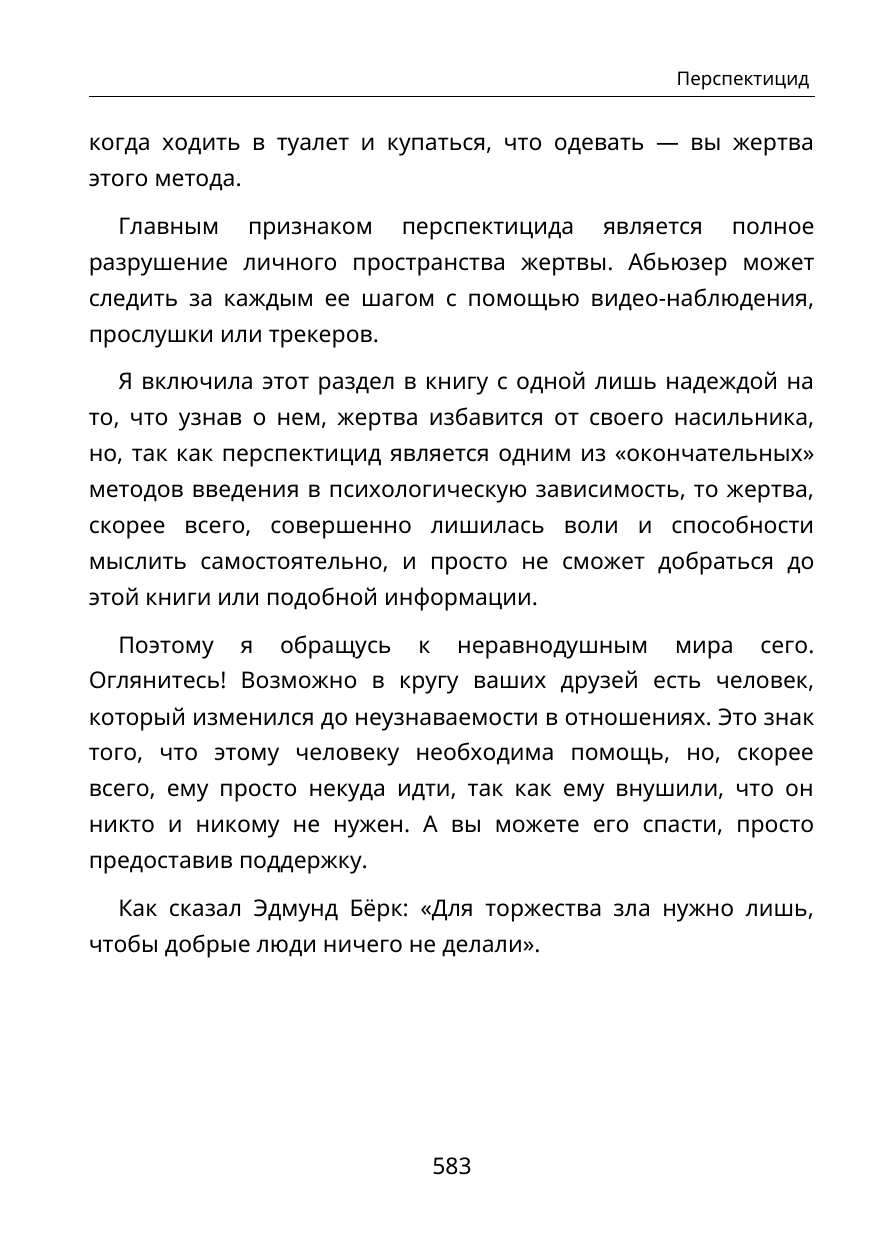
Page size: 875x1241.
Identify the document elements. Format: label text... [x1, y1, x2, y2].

text Главным признаком перспектицида является полное разрушение личного пространства жертвы. Абьюзер может следить за каждым ее шагом с помощью видео-наблюдения, прослушки или трекеров. [88, 210, 815, 349]
text Поэтому я обращусь к неравнодушным мира сего. Оглянитесь! Возможно в кругу ваших друзей есть человек, который изменился до неузнаваемости в отношениях. Это знак того, что этому человеку необходима помощь, но, скорее всего, ему просто некуда идти, так как ему внушили, что он никто и никому не нужен. А вы можете его спасти, просто предоставив поддержку. [88, 628, 815, 875]
text Я включила этот раздел в книгу с одной лишь надеждой на то, что узнав о нем, жертва избавится от своего насильника, но, так как перспектицид является одним из «окончательных» методов введения в психологическую зависимость, то жертва, скорее всего, совершенно лишилась воли и способности мыслить самостоятельно, и просто не сможет добраться до этой книги или подобной информации. [88, 365, 815, 612]
text Как сказал Эдмунд Бёрк: «Для торжества зла нужно лишь, чтобы добрые люди ничего не делали». [88, 892, 815, 959]
text когда ходить в туалет и купаться, что одевать — вы жертва этого метода. [88, 126, 815, 193]
